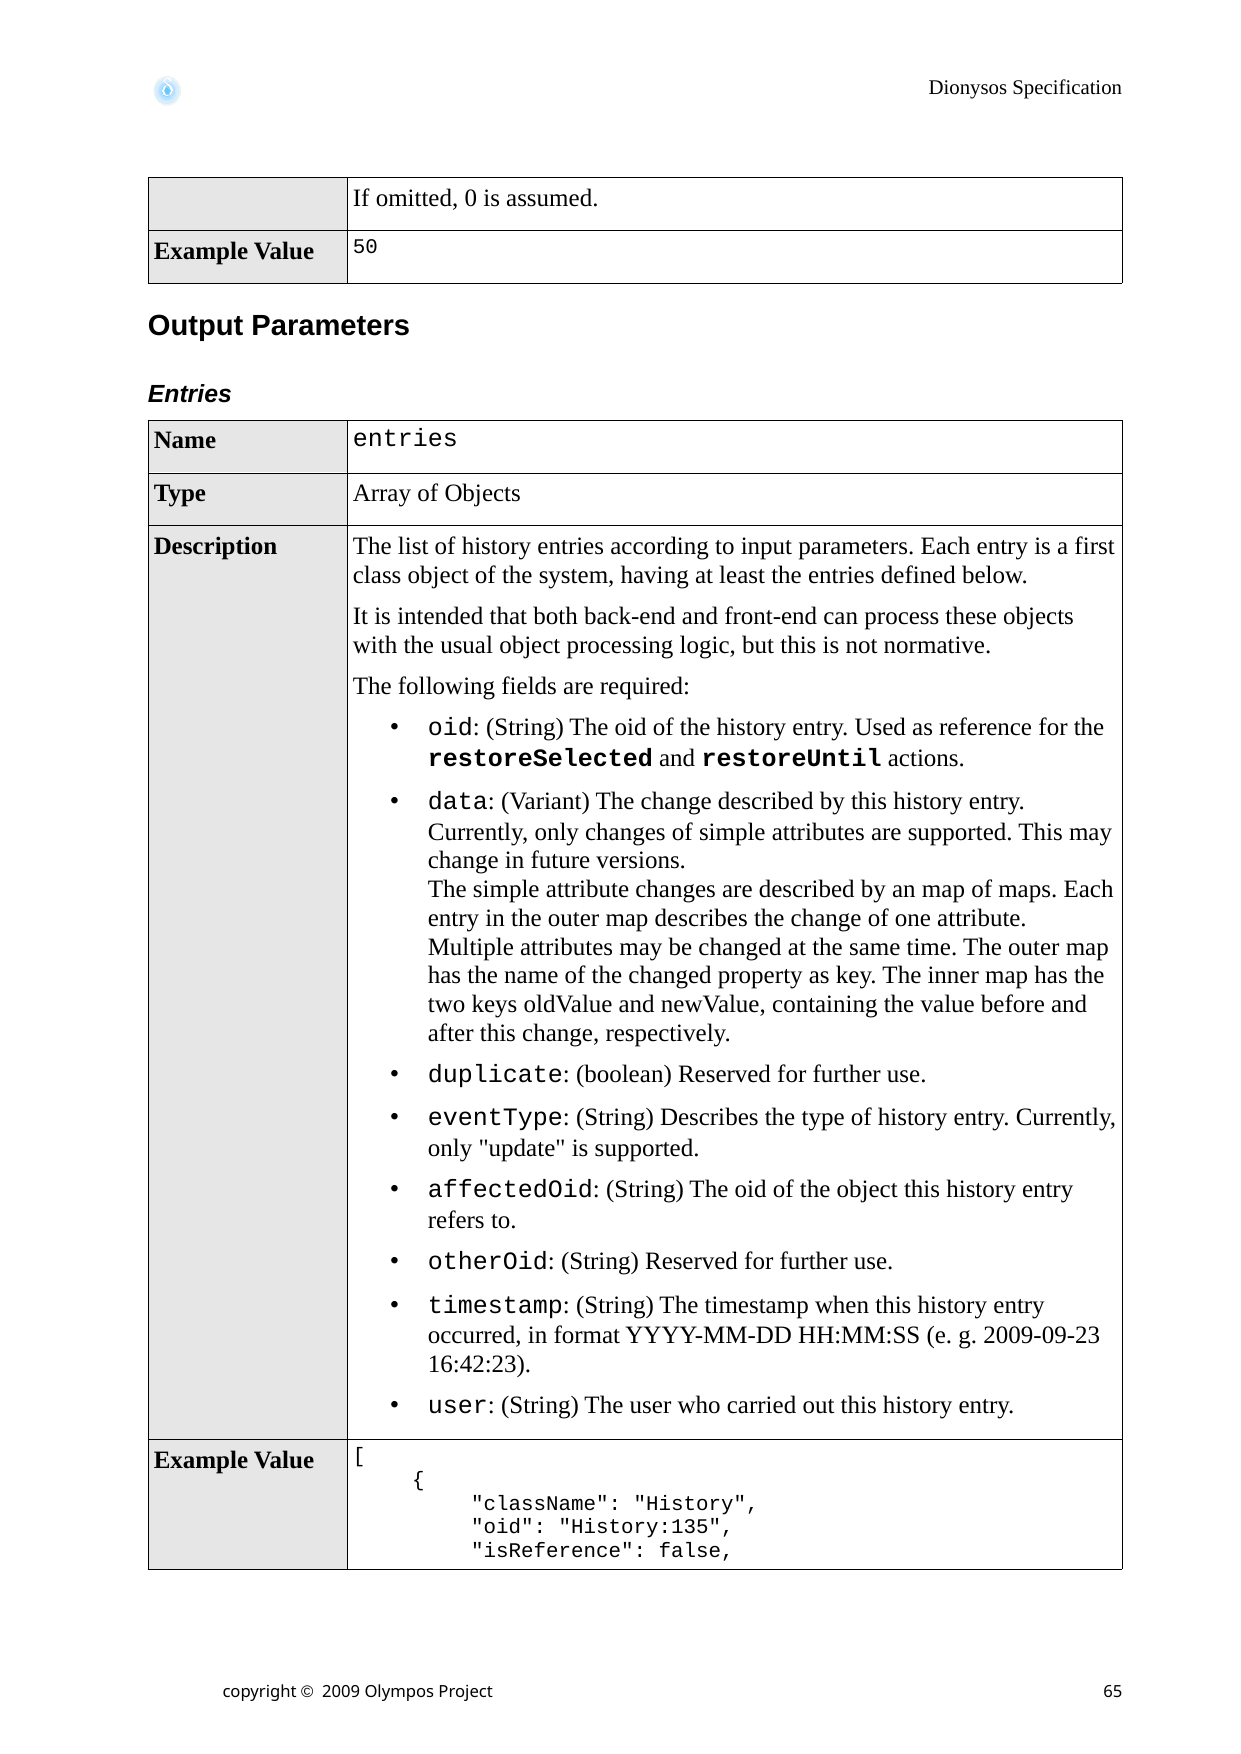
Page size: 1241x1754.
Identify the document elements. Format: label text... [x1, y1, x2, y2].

table_cell Array of Objects [348, 474, 1122, 525]
text Entries [148, 379, 1122, 407]
table_cell Example Value [149, 231, 347, 283]
table_header Name [149, 421, 347, 472]
table_cell The list of history entries according to input parameters. Each entry is a first class object of the system, having at least the entries defined below. It is intended that both back-end and front-end can process these objects with the usual object processing logic, but this is not normative. The following fields are required: oid: (String) The oid of the history entry. Used as reference for the restoreSelected and restoreUntil actions. data: (Variant) The change described by this history entry. Currently, only changes of simple attributes are supported. This may change in future versions. The simple attribute changes are described by an map of maps. Each entry in the outer map describes the change of one attribute. Multiple attributes may be changed at the same time. The outer map has the name of the changed property as key. The inner map has the two keys oldValue and newValue, containing the value before and after this change, respectively. duplicate: (boolean) Reserved for further use. eventType: (String) Describes the type of history entry. Currently, only "update" is supported. affectedOid: (String) The oid of the object this history entry refers to. otherOid: (String) Reserved for further use. timestamp: (String) The timestamp when this history entry occurred, in format YYYY-MM-DD HH:MM:SS (e. g. 2009-09-23 16:42:23). user: (String) The user who carried out this history entry. [348, 526, 1122, 1439]
table_cell Type [149, 474, 347, 525]
table_cell 50 [348, 231, 1122, 283]
table_cell [ { "className": "History", "oid": "History:135", "isReference": false, [348, 1440, 1122, 1569]
table_cell If omitted, 0 is assumed. [348, 178, 1122, 230]
text Output Parameters [148, 308, 1122, 341]
table_cell Description [149, 526, 347, 1439]
picture [152, 75, 184, 106]
table_cell Example Value [149, 1440, 347, 1569]
table_header entries [348, 421, 1122, 472]
table_cell [149, 178, 347, 230]
